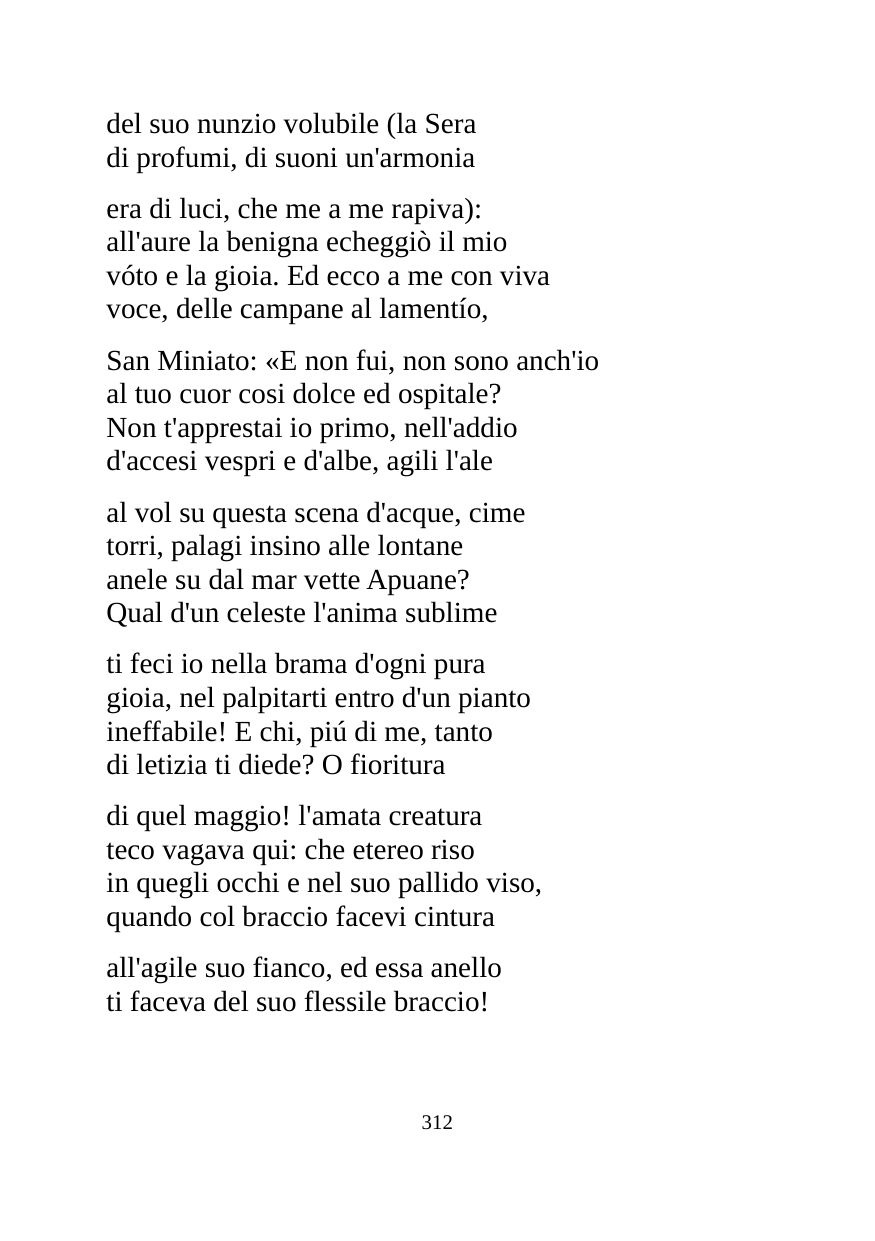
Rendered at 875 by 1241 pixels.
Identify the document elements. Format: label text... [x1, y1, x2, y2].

text ti feci io nella brama d'ogni pura gioia, nel palpitarti entro d'un pianto ineffabile! E chi, piú di me, tanto di letizia ti diede? O fioritura [106, 647, 768, 781]
text al vol su questa scena d'acque, cime torri, palagi insino alle lontane anele su dal mar vette Apuane? Qual d'un celeste l'anima sublime [106, 495, 768, 629]
text del suo nunzio volubile (la Sera di profumi, di suoni un'armonia [106, 106, 768, 173]
text di quel maggio! l'amata creatura teco vagava qui: che etereo riso in quegli occhi e nel suo pallido viso, quando col braccio facevi cintura [106, 798, 768, 933]
text all'agile suo fianco, ed essa anello ti faceva del suo flessile braccio! [106, 950, 768, 1017]
text era di luci, che me a me rapiva): all'aure la benigna echeggiò il mio vóto e la gioia. Ed ecco a me con viva voce, delle campane al lamentío, [106, 191, 768, 325]
text San Miniato: «E non fui, non sono anch'io al tuo cuor cosi dolce ed ospitale? Non t'apprestai io primo, nell'addio d'accesi vespri e d'albe, agili l'ale [106, 343, 768, 477]
